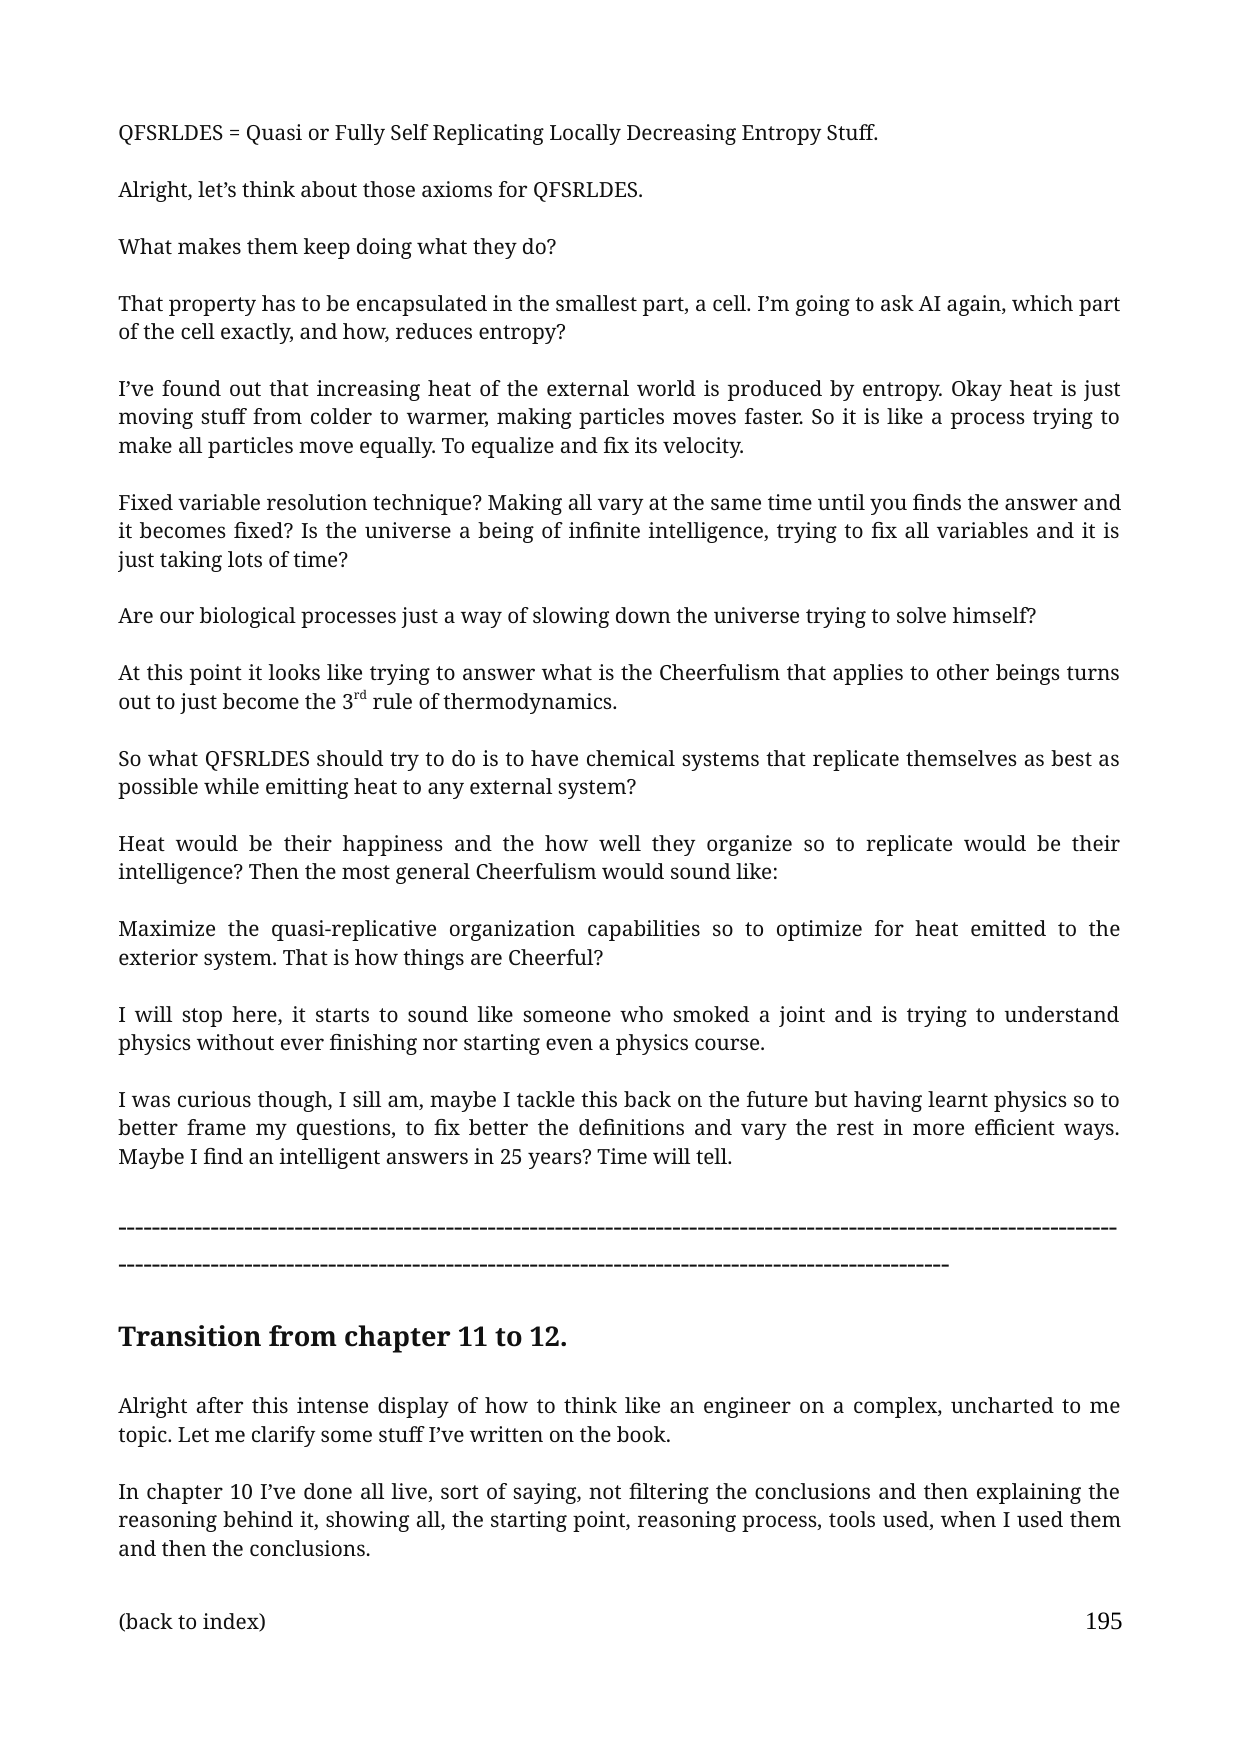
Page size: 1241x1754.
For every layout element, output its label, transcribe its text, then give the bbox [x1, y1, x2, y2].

text I’ve found out that increasing heat of the external world is produced by entropy. Okay heat is just moving stuff from colder to warmer, making particles moves faster. So it is like a process trying to make all particles move equally. To equalize and fix its velocity. [118, 374, 1122, 459]
text Are our biological processes just a way of slowing down the universe trying to solve himself? [118, 602, 1122, 630]
text In chapter 10 I’ve done all live, sort of saying, not filtering the conclusions and then explaining the reasoning behind it, showing all, the starting point, reasoning process, tools used, when I used them and then the conclusions. [118, 1477, 1122, 1562]
text I will stop here, it starts to sound like someone who smoked a joint and is trying to understand physics without ever finishing nor starting even a physics course. [118, 1000, 1122, 1057]
text What makes them keep doing what they do? [118, 232, 1122, 260]
text -------------------------------------------------------------------------------------------------------------------------------------------------------------------------------------------------------------------------- [118, 1207, 1122, 1281]
text So what QFSRLDES should try to do is to have chemical systems that replicate themselves as best as possible while emitting heat to any external system? [118, 744, 1122, 801]
text Heat would be their happiness and the how well they organize so to replicate would be their intelligence? Then the most general Cheerfulism would sound like: [118, 829, 1122, 886]
text I was curious though, I sill am, maybe I tackle this back on the future but having learnt physics so to better frame my questions, to fix better the definitions and vary the rest in more efficient ways. Maybe I find an intelligent answers in 25 years? Time will tell. [118, 1085, 1122, 1170]
text QFSRLDES = Quasi or Fully Self Replicating Locally Decreasing Entropy Stuff. [118, 118, 1122, 147]
text Maximize the quasi-replicative organization capabilities so to optimize for heat emitted to the exterior system. That is how things are Cheerful? [118, 914, 1122, 971]
text At this point it looks like trying to answer what is the Cheerfulism that applies to other beings turns out to just become the 3rd rule of thermodynamics. [118, 658, 1122, 715]
text Fixed variable resolution technique? Making all vary at the same time until you finds the answer and it becomes fixed? Is the universe a being of infinite intelligence, trying to fix all variables and it is just taking lots of time? [118, 488, 1122, 573]
text Transition from chapter 11 to 12. [118, 1318, 1122, 1355]
text Alright, let’s think about those axioms for QFSRLDES. [118, 175, 1122, 203]
text Alright after this intense display of how to think like an engineer on a complex, uncharted to me topic. Let me clarify some stuff I’ve written on the book. [118, 1392, 1122, 1448]
text That property has to be encapsulated in the smallest part, a cell. I’m going to ask AI again, which part of the cell exactly, and how, reduces entropy? [118, 289, 1122, 346]
